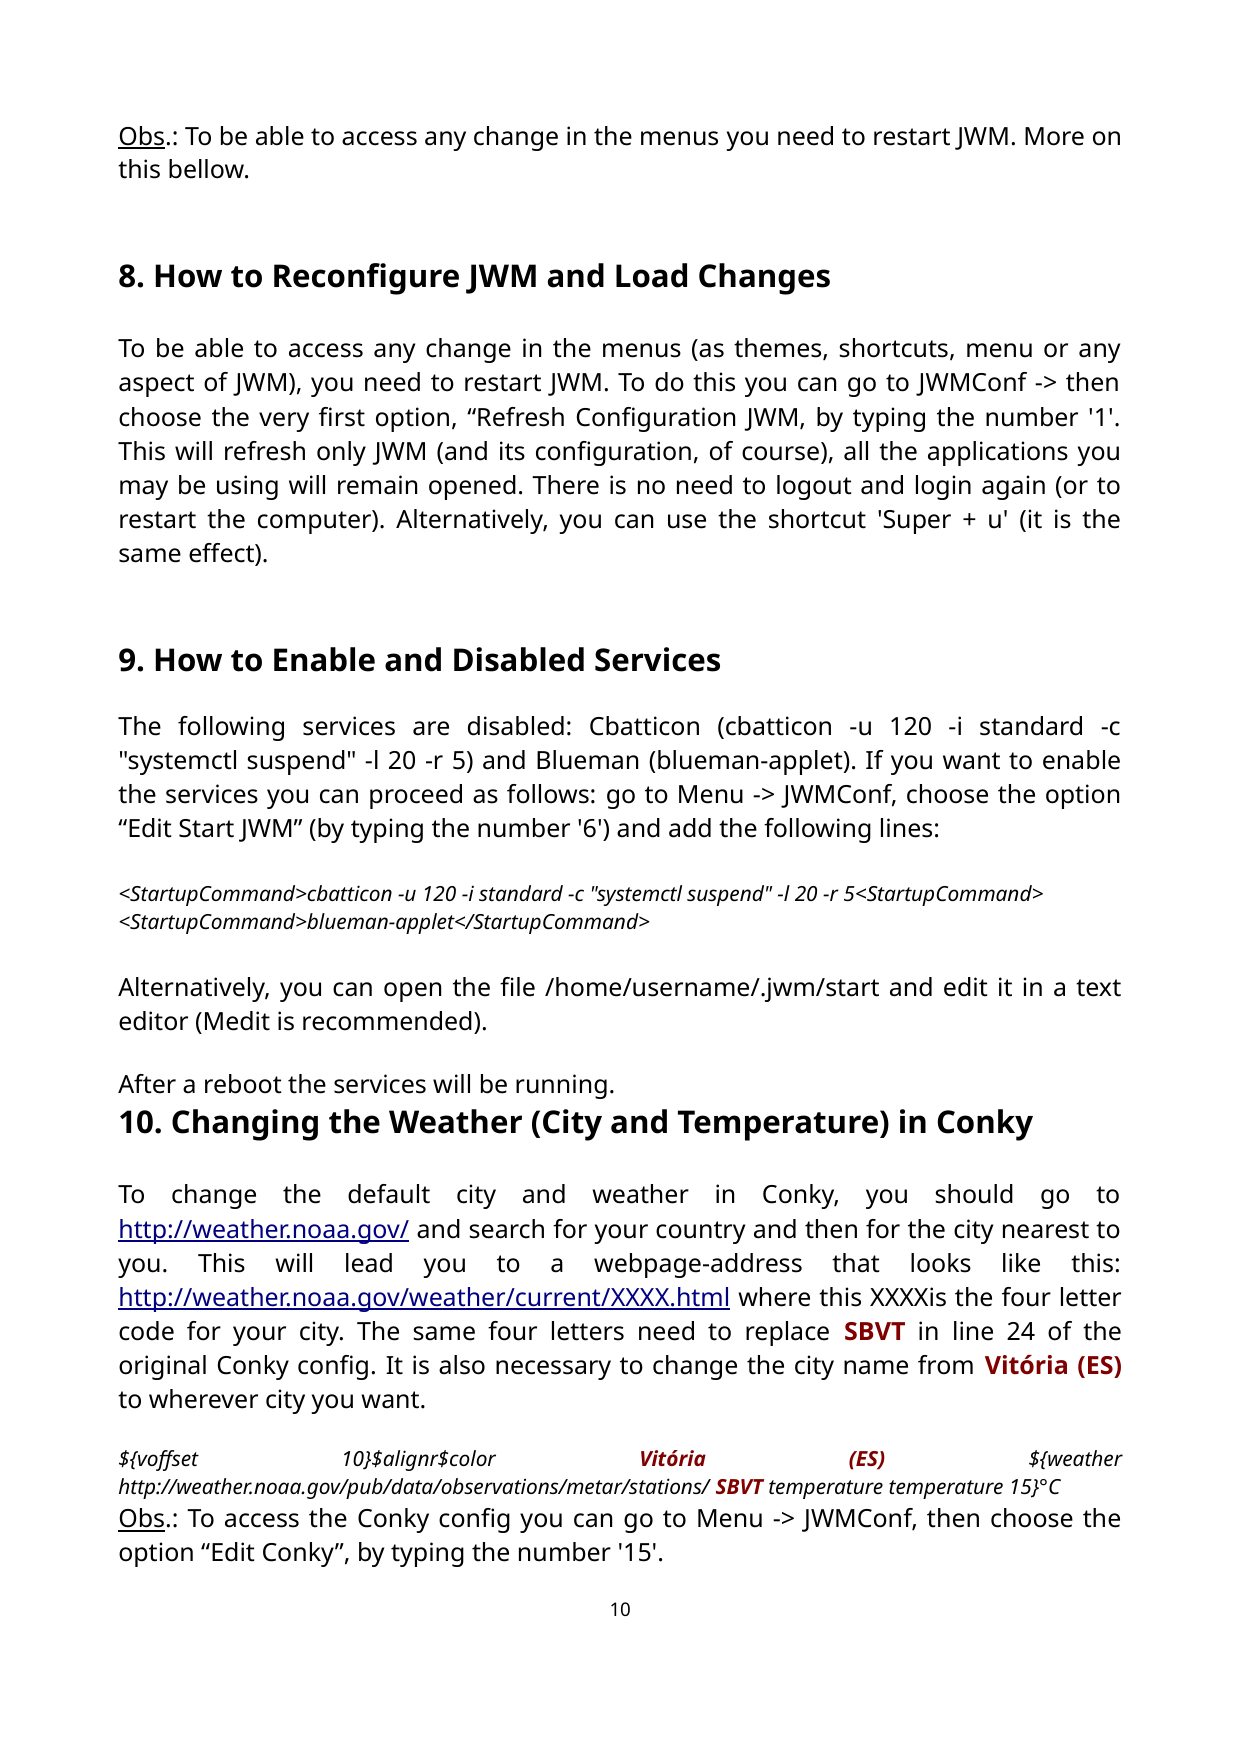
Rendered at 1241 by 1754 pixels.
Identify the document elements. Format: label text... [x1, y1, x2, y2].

subtitle 9. How to Enable and Disabled Services [118, 638, 1122, 680]
text ${voffset 10}$alignr$color Vitória (ES) ${weather http://weather.noaa.gov/pub/data/observations/metar/stations/ SBVT temperature temperature 15}°C [118, 1444, 1122, 1501]
text To be able to access any change in the menus (as themes, shortcuts, menu or any aspect of JWM), you need to restart JWM. To do this you can go to JWMConf -> then choose the very first option, “Refresh Configuration JWM, by typing the number '1'. This will refresh only JWM (and its configuration, of course), all the applications you may be using will remain opened. There is no need to logout and login again (or to restart the computer). Alternatively, you can use the shortcut 'Super + u' (it is the same effect). [118, 331, 1122, 569]
text Alternatively, you can open the file /home/username/.jwm/start and edit it in a text editor (Medit is recommended). [118, 970, 1122, 1038]
text <StartupCommand>blueman-applet</StartupCommand> [118, 907, 1122, 936]
text Obs.: To be able to access any change in the menus you need to restart JWM. More on this bellow. [118, 118, 1122, 186]
text To change the default city and weather in Conky, you should go to http://weather.noaa.gov/ and search for your country and then for the city nearest to you. This will lead you to a webpage-address that looks like this: http://weather.noaa.gov/weather/current/XXXX.html where this XXXXis the four letter code for your city. The same four letters need to replace SBVT in line 24 of the original Conky config. It is also necessary to change the city name from Vitória (ES) to wherever city you want. [118, 1177, 1122, 1416]
text After a reboot the services will be running. [118, 1066, 1122, 1101]
text Obs.: To access the Conky config you can go to Menu -> JWMConf, then choose the option “Edit Conky”, by typing the number '15'. [118, 1501, 1122, 1569]
subtitle 10. Changing the Weather (City and Temperature) in Conky [118, 1101, 1122, 1143]
subtitle 8. How to Reconfigure JWM and Load Changes [118, 254, 1122, 297]
text The following services are disabled: Cbatticon (cbatticon -u 120 -i standard -c "systemctl suspend" -l 20 -r 5) and Blueman (blueman-applet). If you want to enable the services you can proceed as follows: go to Menu -> JWMConf, choose the option “Edit Start JWM” (by typing the number '6') and add the following lines: [118, 709, 1122, 845]
text <StartupCommand>cbatticon -u 120 -i standard -c "systemctl suspend" -l 20 -r 5<StartupCommand> [118, 879, 1122, 907]
